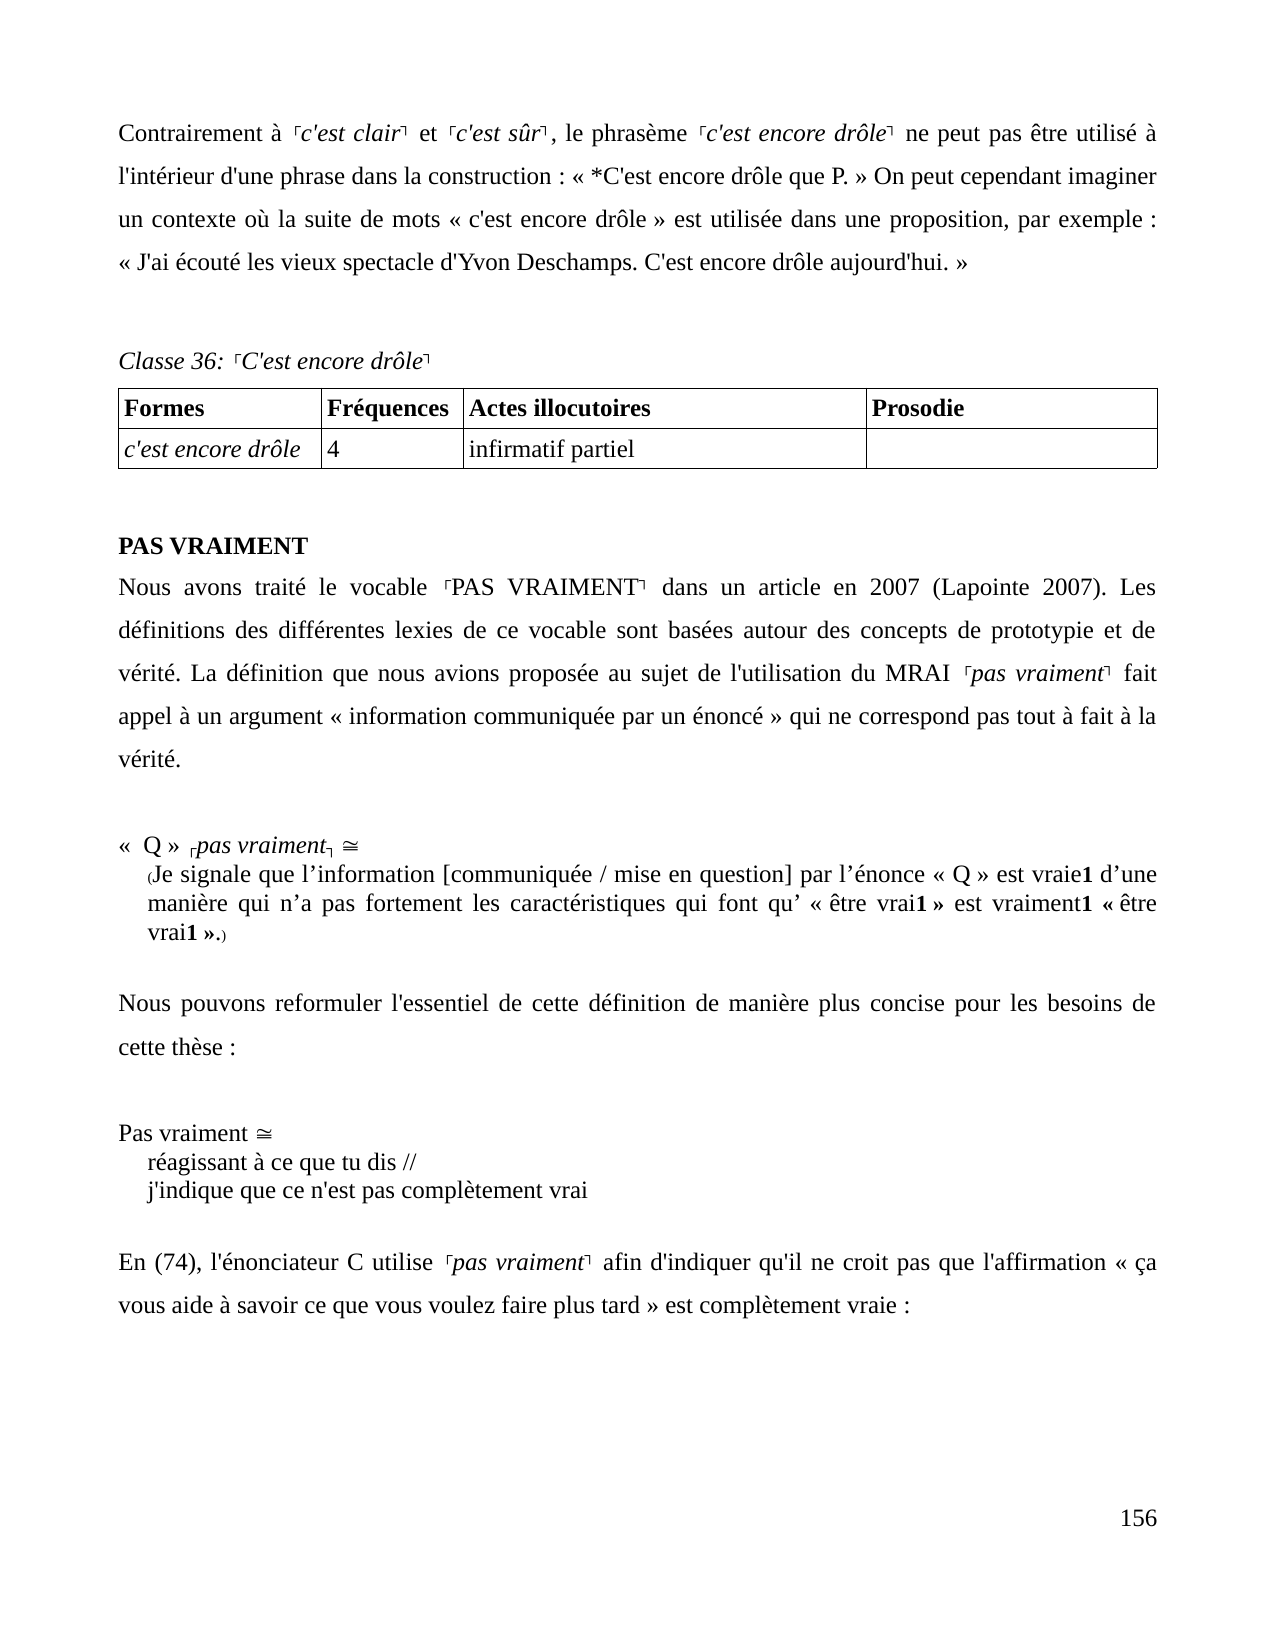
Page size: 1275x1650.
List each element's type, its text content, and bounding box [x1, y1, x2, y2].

text Nous pouvons reformuler l'essentiel de cette définition de manière plus concise pour les besoins de cette thèse : [118, 988, 1157, 1060]
text Pas vraiment @ [118, 1118, 1157, 1147]
table_header Prosodie [867, 389, 1157, 428]
text Classe 36: ┌C'est encore drôle┐ [118, 346, 1157, 375]
subtitle PAS VRAIMENT [118, 531, 1157, 559]
table_cell [867, 429, 1157, 468]
text (Je signale que l’information [communiquée / mise en question] par l’énonce « Q » est vraie1 d’une manière qui n’a pas fortement les caractéristiques qui font qu’ « être vrai1 » est vraiment1 « être vrai1 ».) [147, 859, 1157, 945]
text réagissant à ce que tu dis // [147, 1147, 1157, 1175]
text « Q » ┌pas vraiment┐ @ [118, 830, 1157, 859]
table_header Actes illocutoires [464, 389, 866, 428]
text Nous avons traité le vocable ┌PAS VRAIMENT┐ dans un article en 2007 (Lapointe 2007). Les définitions des différentes lexies de ce vocable sont basées autour des concepts de prototypie et de vérité. La définition que nous avions proposée au sujet de l'utilisation du MRAI ┌pas vraiment┐ fait appel à un argument « information communiquée par un énoncé » qui ne correspond pas tout à fait à la vérité. [118, 572, 1157, 773]
table_cell infirmatif partiel [464, 429, 866, 468]
table_cell c'est encore drôle [119, 429, 321, 468]
text En (74), l'énonciateur C utilise ┌pas vraiment┐ afin d'indiquer qu'il ne croit pas que l'affirmation « ça vous aide à savoir ce que vous voulez faire plus tard » est complètement vraie : [118, 1247, 1157, 1319]
text Contrairement à ┌c'est clair┐ et ┌c'est sûr┐, le phrasème ┌c'est encore drôle┐ ne peut pas être utilisé à l'intérieur d'une phrase dans la construction : « *C'est encore drôle que P. » On peut cependant imaginer un contexte où la suite de mots « c'est encore drôle » est utilisée dans une proposition, par exemple : « J'ai écouté les vieux spectacle d'Yvon Deschamps. C'est encore drôle aujourd'hui. » [118, 118, 1157, 276]
table_header Fréquences [322, 389, 463, 428]
table_cell 4 [322, 429, 463, 468]
text j'indique que ce n'est pas complètement vrai [147, 1175, 1157, 1204]
table_header Formes [119, 389, 321, 428]
